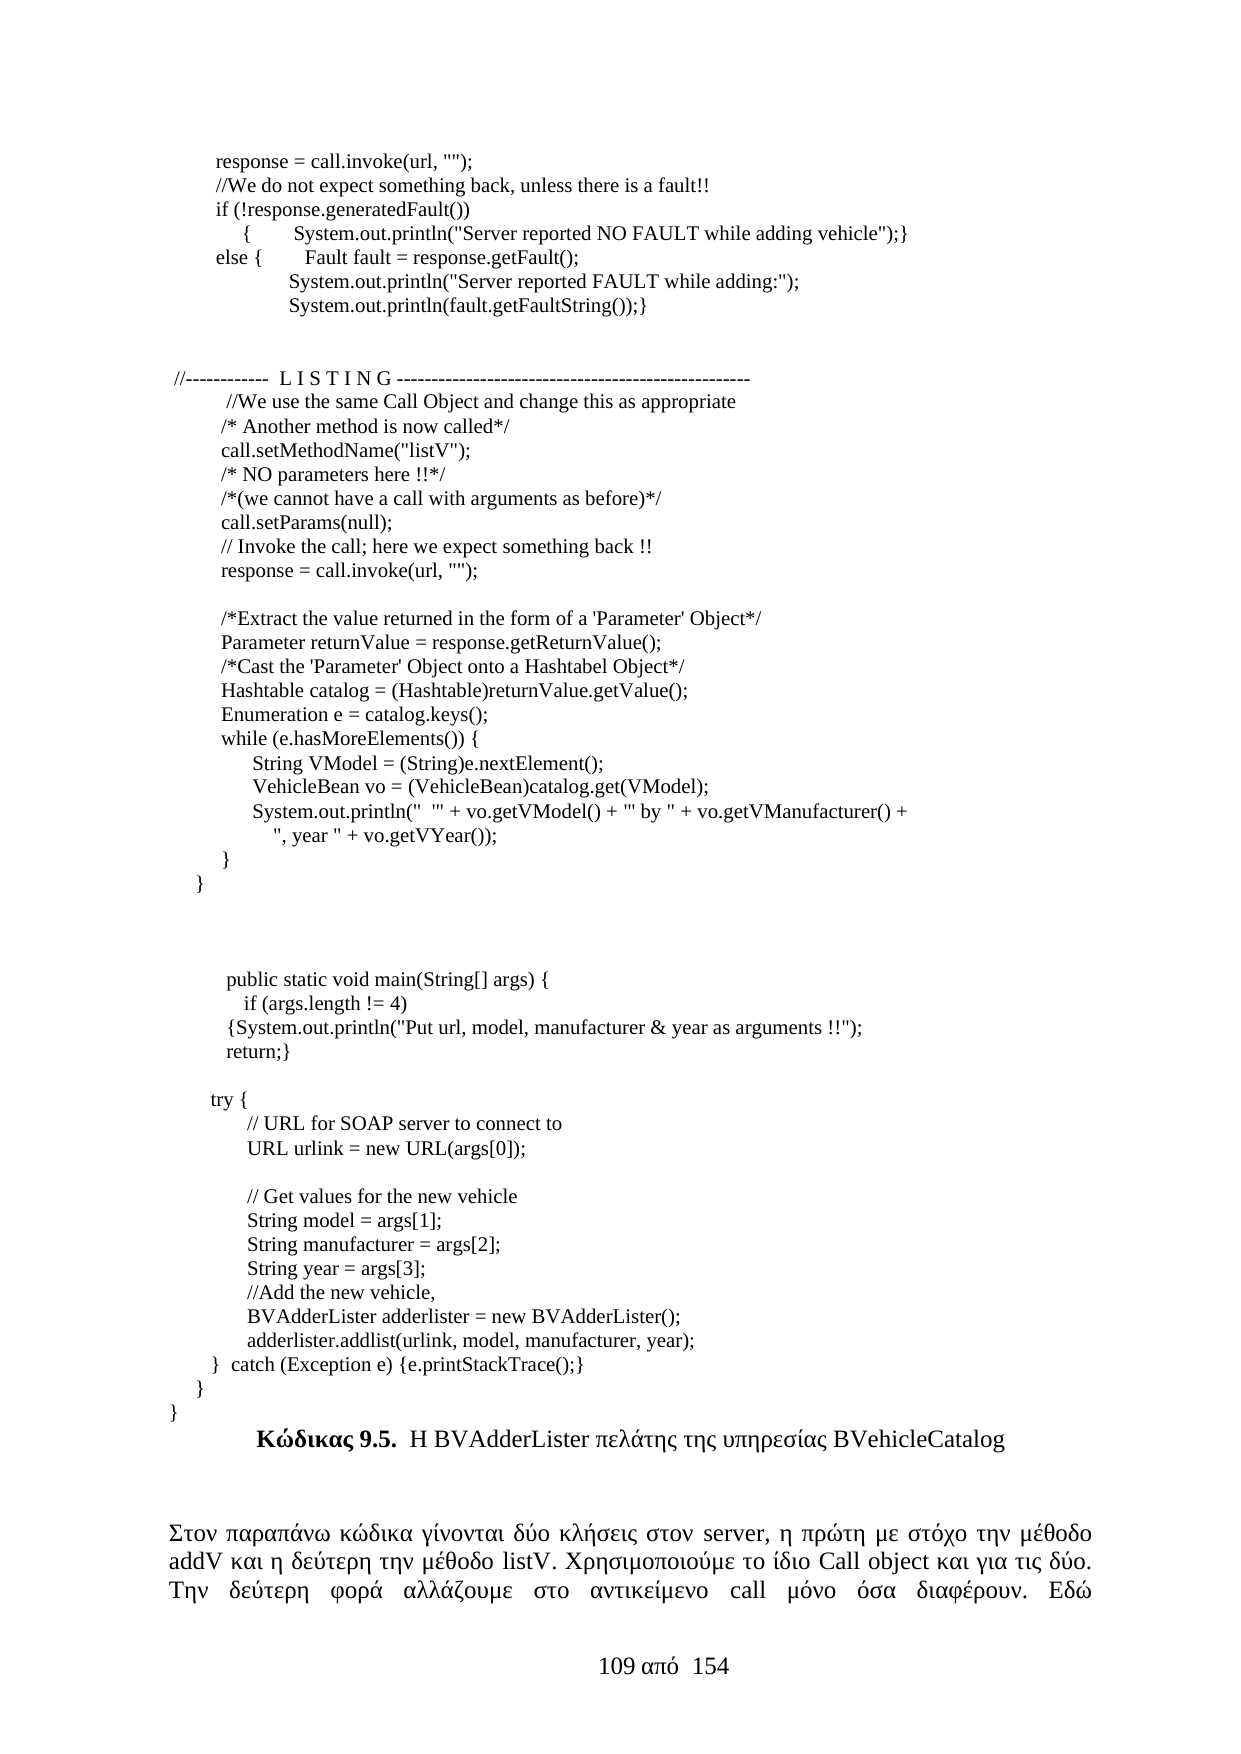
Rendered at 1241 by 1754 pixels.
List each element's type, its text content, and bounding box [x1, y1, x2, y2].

text } [169, 1400, 1092, 1424]
text } [169, 1376, 1092, 1400]
text call.setMethodName("listV"); [169, 438, 1092, 462]
text String VModel = (String)e.nextElement(); [169, 750, 1092, 774]
text } catch (Exception e) {e.printStackTrace();} [169, 1352, 1092, 1376]
text System.out.println(" '" + vo.getVModel() + "' by " + vo.getVManufacturer() + [169, 798, 1092, 823]
text //We use the same Call Object and change this as appropriate [169, 389, 1092, 413]
text /* NO parameters here !!*/ [169, 462, 1092, 486]
text } [169, 871, 1092, 895]
text // URL for SOAP server to connect to [169, 1111, 1092, 1135]
text } [169, 847, 1092, 871]
text { System.out.println("Server reported NO FAULT while adding vehicle");} [169, 221, 1092, 245]
text System.out.println(fault.getFaultString());} [169, 293, 1092, 317]
text adderlister.addlist(urlink, model, manufacturer, year); [169, 1328, 1092, 1352]
text Κώδικας 9.5. Η BVAdderLister πελάτης της υπηρεσίας BVehicleCatalog [169, 1424, 1092, 1453]
text VehicleBean vo = (VehicleBean)catalog.get(VModel); [169, 774, 1092, 798]
text response = call.invoke(url, ""); [169, 149, 1092, 173]
text while (e.hasMoreElements()) { [169, 726, 1092, 750]
text String model = args[1]; [169, 1208, 1092, 1232]
text //Add the new vehicle, [169, 1280, 1092, 1304]
text // Invoke the call; here we expect something back !! [169, 534, 1092, 558]
text response = call.invoke(url, ""); [169, 558, 1092, 582]
text Parameter returnValue = response.getReturnValue(); [169, 630, 1092, 654]
text Enumeration e = catalog.keys(); [169, 702, 1092, 726]
text System.out.println("Server reported FAULT while adding:"); [169, 269, 1092, 293]
text Στον παραπάνω κώδικα γίνονται δύο κλήσεις στον server, η πρώτη με στόχο την μέθοδο addV και η δεύτερη την μέθοδο listV. Χρησιμοποιούμε το ίδιο Call object και για τις δύο. Την δεύτερη φορά αλλάζουμε στο αντικείμενο call μόνο όσα διαφέρουν. Εδώ [169, 1518, 1092, 1604]
text Hashtable catalog = (Hashtable)returnValue.getValue(); [169, 678, 1092, 702]
text else { Fault fault = response.getFault(); [169, 245, 1092, 269]
text String manufacturer = args[2]; [169, 1232, 1092, 1256]
text public static void main(String[] args) { [169, 967, 1092, 991]
text //------------ L I S T I N G --------------------------------------------------- [169, 365, 1092, 389]
text URL urlink = new URL(args[0]); [169, 1135, 1092, 1159]
text // Get values for the new vehicle [169, 1183, 1092, 1208]
text String year = args[3]; [169, 1256, 1092, 1280]
text BVAdderLister adderlister = new BVAdderLister(); [169, 1304, 1092, 1328]
text /* Another method is now called*/ [169, 413, 1092, 438]
text //We do not expect something back, unless there is a fault!! [169, 173, 1092, 197]
text return;} [169, 1039, 1092, 1063]
text /*Extract the value returned in the form of a 'Parameter' Object*/ [169, 606, 1092, 630]
text ", year " + vo.getVYear()); [169, 823, 1092, 847]
text if (args.length != 4) [169, 991, 1092, 1015]
text call.setParams(null); [169, 510, 1092, 534]
text /*(we cannot have a call with arguments as before)*/ [169, 486, 1092, 510]
text if (!response.generatedFault()) [169, 197, 1092, 221]
text {System.out.println("Put url, model, manufacturer & year as arguments !!"); [169, 1015, 1092, 1039]
text /*Cast the 'Parameter' Object onto a Hashtabel Object*/ [169, 654, 1092, 678]
text try { [169, 1087, 1092, 1111]
